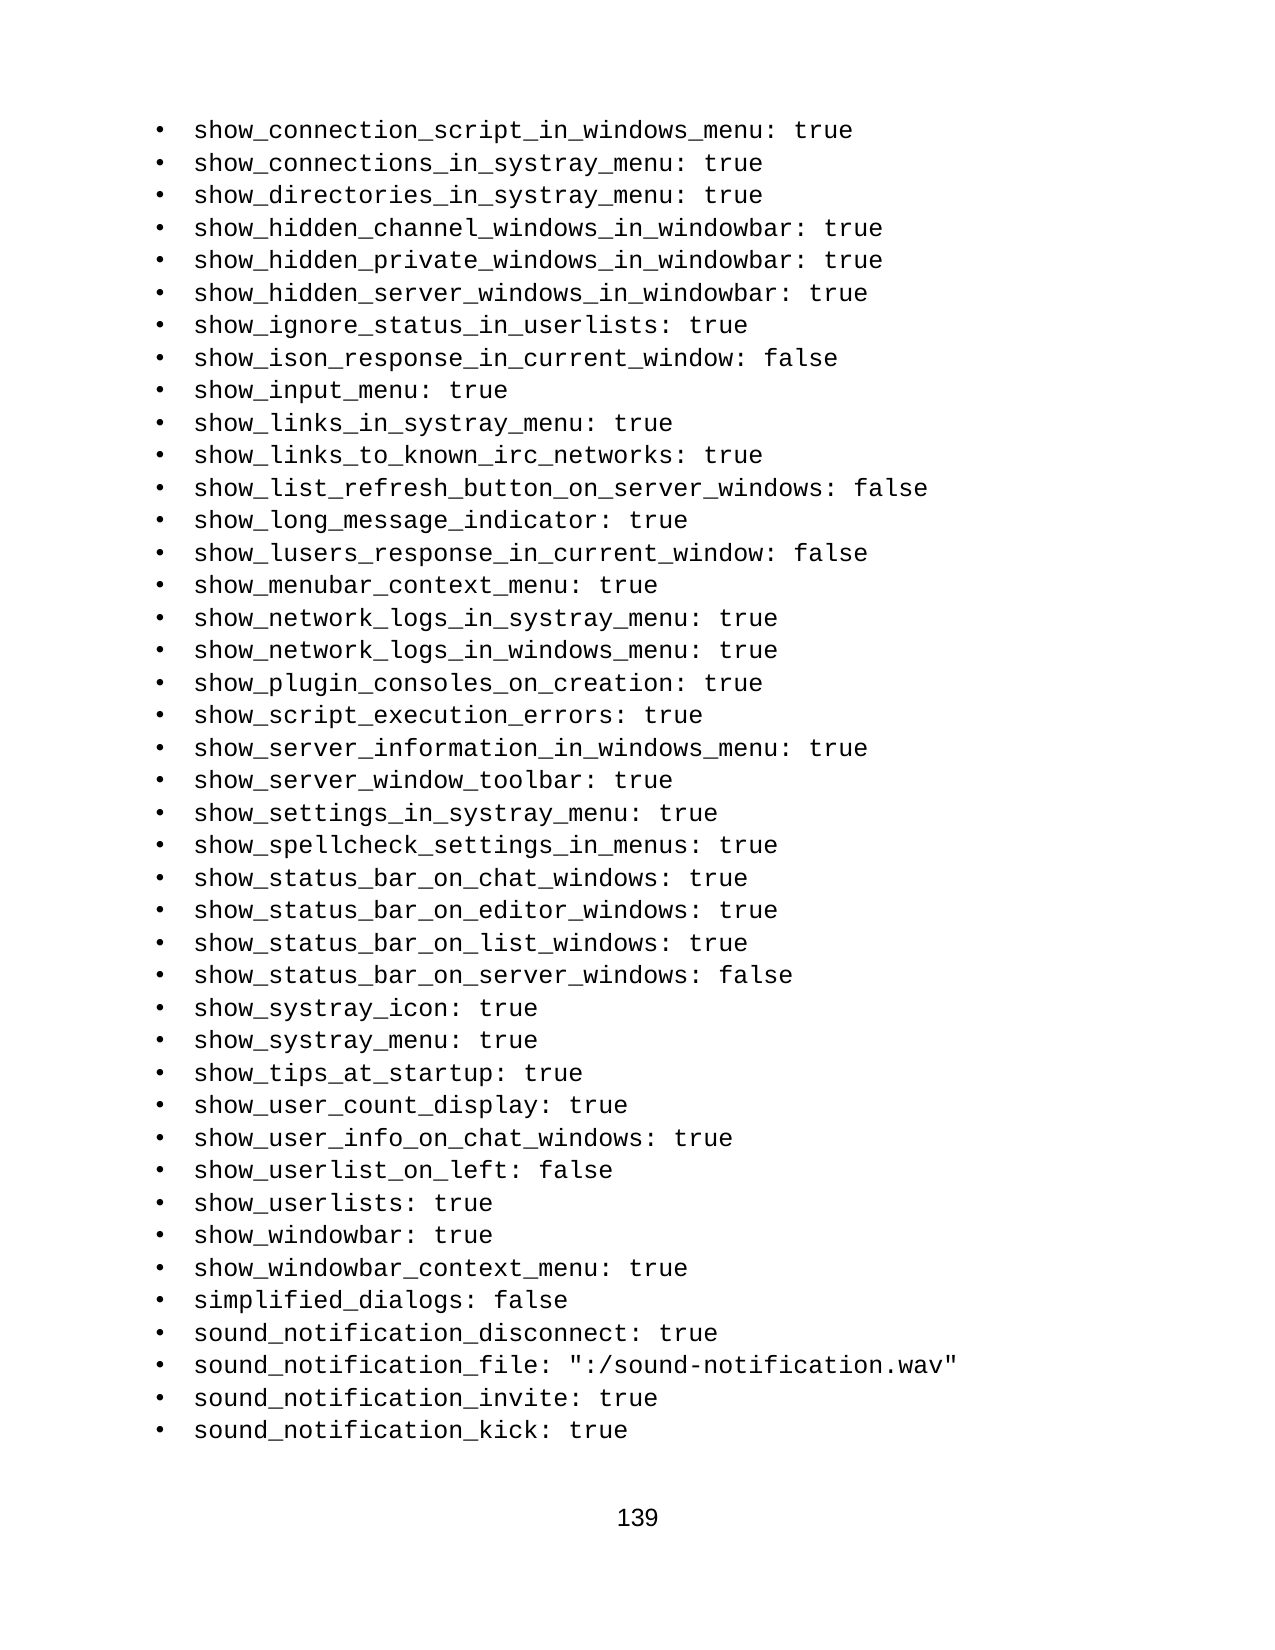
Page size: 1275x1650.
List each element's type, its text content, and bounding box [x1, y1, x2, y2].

list show_hidden_channel_windows_in_windowbar: true [156, 216, 1157, 244]
list show_links_to_known_irc_networks: true [156, 443, 1157, 471]
list show_lusers_response_in_current_window: false [156, 541, 1157, 569]
list show_script_execution_errors: true [156, 703, 1157, 731]
list show_tips_at_startup: true [156, 1061, 1157, 1089]
list show_user_info_on_chat_windows: true [156, 1126, 1157, 1154]
list show_ison_response_in_current_window: false [156, 346, 1157, 374]
list show_userlists: true [156, 1191, 1157, 1219]
list simplified_dialogs: false [156, 1288, 1157, 1316]
list show_input_menu: true [156, 378, 1157, 406]
list show_connection_script_in_windows_menu: true [156, 118, 1157, 146]
list show_network_logs_in_systray_menu: true [156, 606, 1157, 634]
list show_menubar_context_menu: true [156, 573, 1157, 601]
list show_userlist_on_left: false [156, 1158, 1157, 1186]
list show_plugin_consoles_on_creation: true [156, 671, 1157, 699]
list show_status_bar_on_chat_windows: true [156, 866, 1157, 894]
list show_ignore_status_in_userlists: true [156, 313, 1157, 341]
list sound_notification_kick: true [156, 1418, 1157, 1446]
list show_links_in_systray_menu: true [156, 411, 1157, 439]
list show_connections_in_systray_menu: true [156, 151, 1157, 179]
list show_status_bar_on_server_windows: false [156, 963, 1157, 991]
list sound_notification_invite: true [156, 1386, 1157, 1414]
list show_directories_in_systray_menu: true [156, 183, 1157, 211]
list show_windowbar_context_menu: true [156, 1256, 1157, 1284]
list show_network_logs_in_windows_menu: true [156, 638, 1157, 666]
list sound_notification_disconnect: true [156, 1321, 1157, 1349]
list show_user_count_display: true [156, 1093, 1157, 1121]
list show_systray_menu: true [156, 1028, 1157, 1056]
list show_status_bar_on_list_windows: true [156, 931, 1157, 959]
list show_list_refresh_button_on_server_windows: false [156, 476, 1157, 504]
list show_settings_in_systray_menu: true [156, 801, 1157, 829]
list show_server_window_toolbar: true [156, 768, 1157, 796]
list sound_notification_file: ":/sound-notification.wav" [156, 1353, 1157, 1381]
list show_systray_icon: true [156, 996, 1157, 1024]
list show_hidden_private_windows_in_windowbar: true [156, 248, 1157, 276]
list show_hidden_server_windows_in_windowbar: true [156, 281, 1157, 309]
list show_server_information_in_windows_menu: true [156, 736, 1157, 764]
list show_windowbar: true [156, 1223, 1157, 1251]
list show_spellcheck_settings_in_menus: true [156, 833, 1157, 861]
list show_status_bar_on_editor_windows: true [156, 898, 1157, 926]
list show_long_message_indicator: true [156, 508, 1157, 536]
